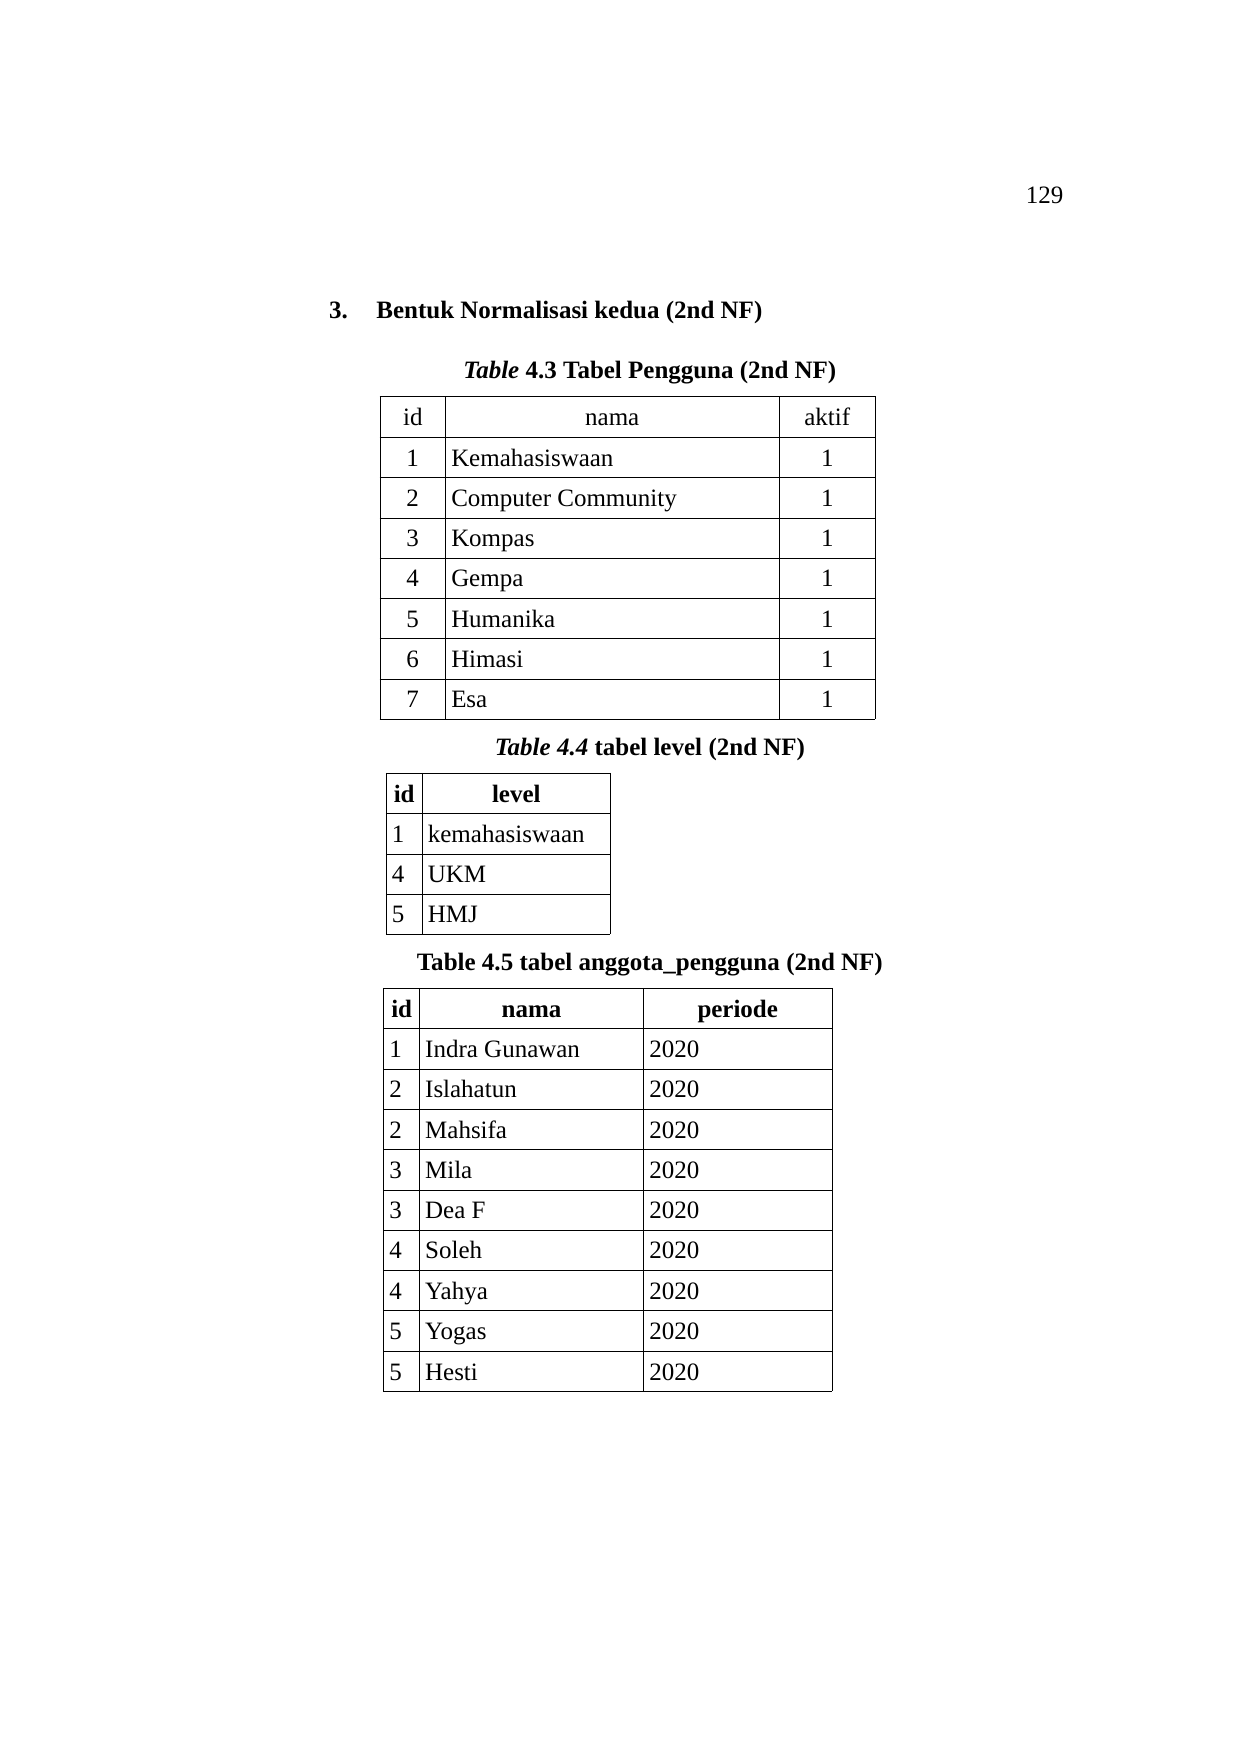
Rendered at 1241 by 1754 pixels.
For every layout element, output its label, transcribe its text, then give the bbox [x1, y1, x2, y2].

table_cell 1 [381, 438, 445, 477]
text Table 4.4 tabel level (2nd NF) [236, 732, 1063, 760]
table_header id [387, 774, 422, 813]
table_cell Islahatun [420, 1070, 643, 1109]
table_cell 4 [381, 559, 445, 598]
table_cell 2020 [644, 1352, 832, 1391]
text Table 4.3 Tabel Pengguna (2nd NF) [236, 355, 1063, 384]
table_cell 5 [384, 1352, 419, 1391]
table_cell Kemahasiswaan [446, 438, 779, 477]
table_cell 5 [381, 599, 445, 638]
table_cell Computer Community [446, 478, 779, 517]
table_cell 2020 [644, 1271, 832, 1310]
table_header nama [446, 397, 779, 437]
table_header aktif [780, 397, 875, 437]
table_cell 5 [384, 1311, 419, 1351]
table_header nama [420, 989, 643, 1028]
table_cell 4 [384, 1271, 419, 1310]
table_header periode [644, 989, 832, 1028]
text Table 4.5 tabel anggota_pengguna (2nd NF) [236, 947, 1063, 975]
table_cell 1 [384, 1029, 419, 1068]
table_cell Indra Gunawan [420, 1029, 643, 1068]
table_cell 1 [780, 438, 875, 477]
table_cell 1 [387, 814, 422, 853]
table_cell 2020 [644, 1070, 832, 1109]
table_cell 1 [780, 559, 875, 598]
table_cell 1 [780, 478, 875, 517]
table_cell Dea F [420, 1191, 643, 1230]
table_cell 7 [381, 680, 445, 719]
table_cell kemahasiswaan [423, 814, 610, 853]
table_cell 2 [381, 478, 445, 517]
table_cell Hesti [420, 1352, 643, 1391]
table_cell 1 [780, 599, 875, 638]
table_cell 2020 [644, 1029, 832, 1068]
table_cell 6 [381, 639, 445, 679]
table_cell 3 [384, 1150, 419, 1189]
table_cell UKM [423, 855, 610, 894]
table_cell Himasi [446, 639, 779, 679]
table_cell 3 [384, 1191, 419, 1230]
table_cell 2020 [644, 1191, 832, 1230]
table_cell Mahsifa [420, 1110, 643, 1149]
table_cell 2020 [644, 1311, 832, 1351]
table_cell 1 [780, 519, 875, 558]
table_cell 4 [387, 855, 422, 894]
list Bentuk Normalisasi kedua (2nd NF) [317, 295, 1063, 324]
table_cell 2020 [644, 1150, 832, 1189]
table_header id [384, 989, 419, 1028]
table_cell 4 [384, 1231, 419, 1270]
table_cell HMJ [423, 895, 610, 934]
table_cell Humanika [446, 599, 779, 638]
table_cell 5 [387, 895, 422, 934]
table_header level [423, 774, 610, 813]
table_cell Esa [446, 680, 779, 719]
table_header id [381, 397, 445, 437]
table_cell 1 [780, 680, 875, 719]
table_cell Mila [420, 1150, 643, 1189]
table_cell 1 [780, 639, 875, 679]
table_cell 3 [381, 519, 445, 558]
table_cell Yahya [420, 1271, 643, 1310]
table_cell 2 [384, 1110, 419, 1149]
table_cell Gempa [446, 559, 779, 598]
table_cell Yogas [420, 1311, 643, 1351]
table_cell 2020 [644, 1110, 832, 1149]
table_cell 2 [384, 1070, 419, 1109]
table_cell 2020 [644, 1231, 832, 1270]
table_cell Soleh [420, 1231, 643, 1270]
table_cell Kompas [446, 519, 779, 558]
